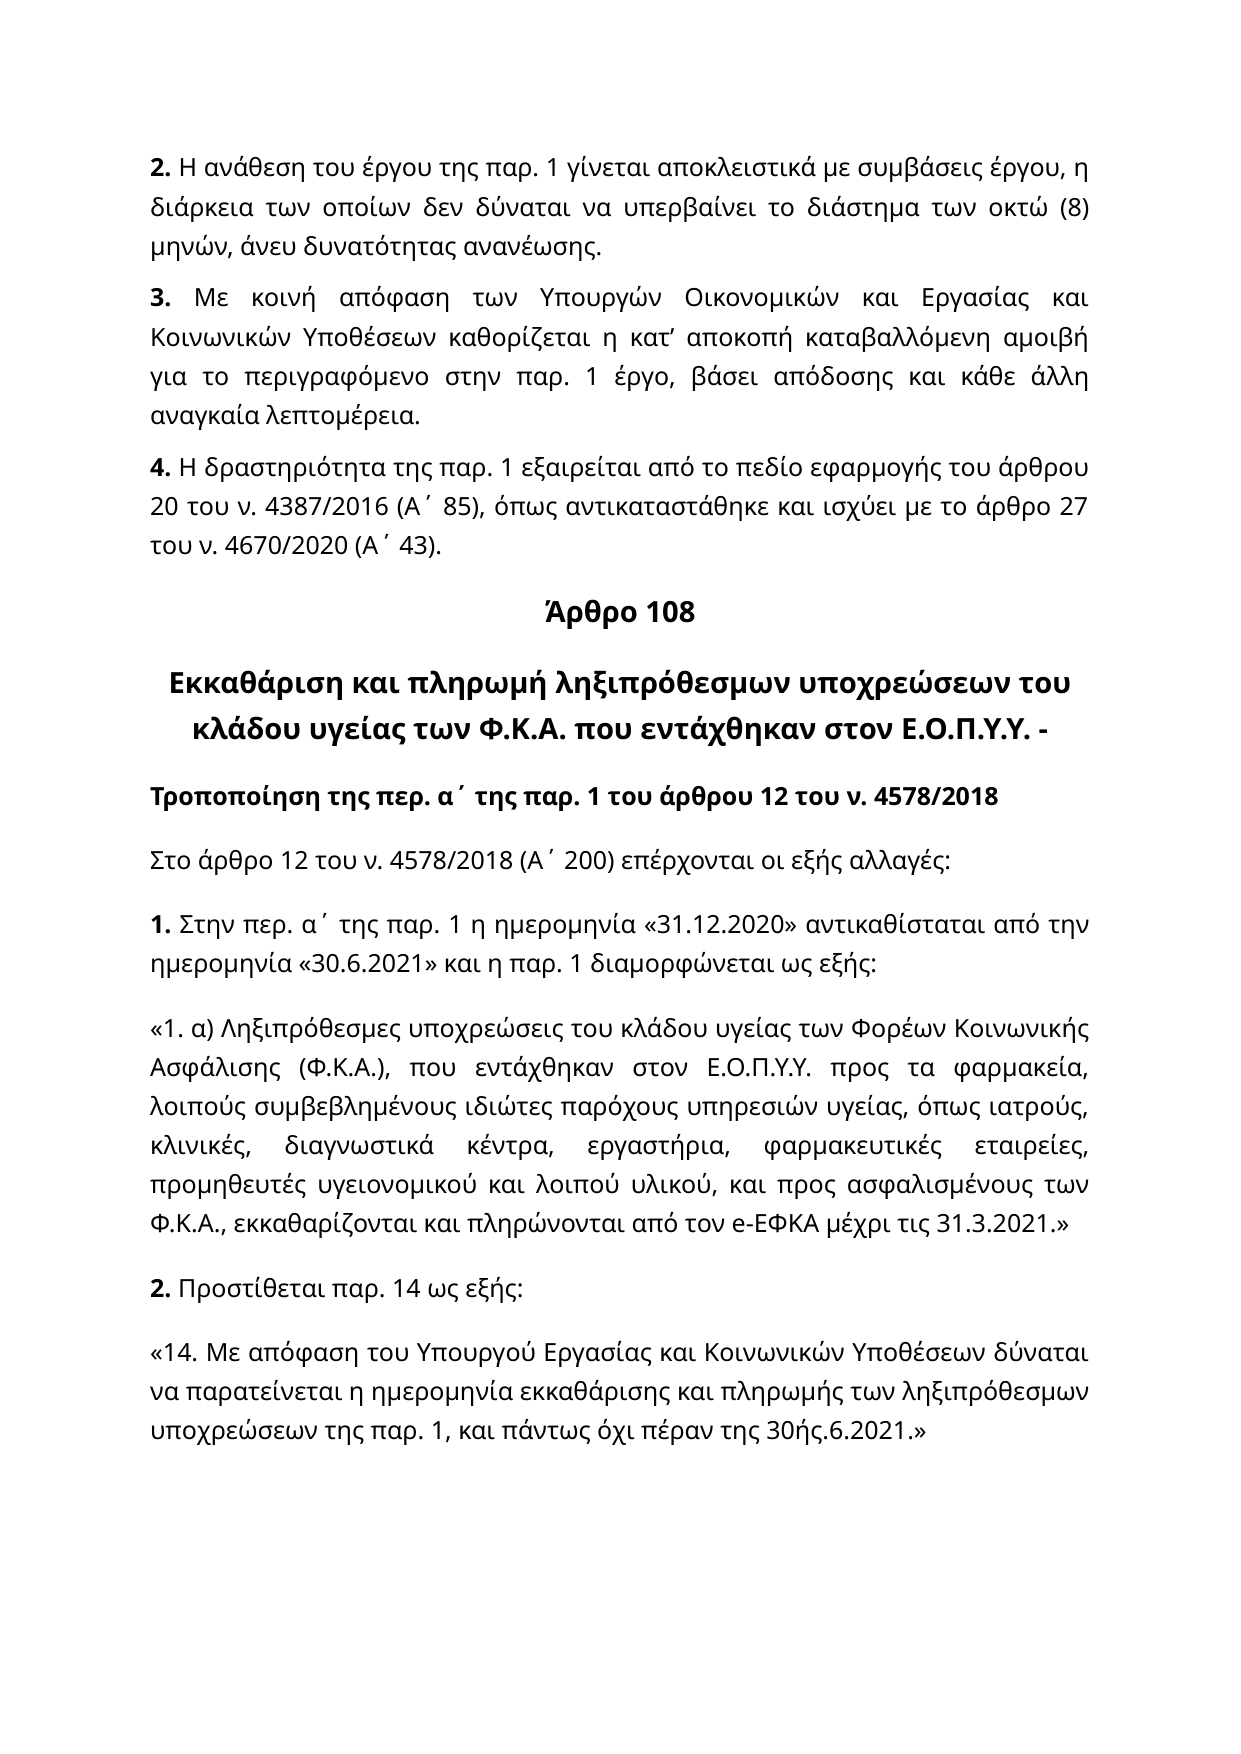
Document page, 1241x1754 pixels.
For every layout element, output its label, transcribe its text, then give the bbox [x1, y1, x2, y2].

text 3. Με κοινή απόφαση των Υπουργών Οικονομικών και Εργασίας και Κοινωνικών Υποθέσεων καθορίζεται η κατ’ αποκοπή καταβαλλόμενη αμοιβή για το περιγραφόμενο στην παρ. 1 έργο, βάσει απόδοσης και κάθε άλλη αναγκαία λεπτομέρεια. [150, 280, 1090, 432]
subtitle Άρθρο 108 [150, 592, 1090, 631]
text 1. Στην περ. α΄ της παρ. 1 η ημερομηνία «31.12.2020» αντικαθίσταται από την ημερομηνία «30.6.2021» και η παρ. 1 διαμορφώνεται ως εξής: [150, 907, 1090, 980]
text 2. Η ανάθεση του έργου της παρ. 1 γίνεται αποκλειστικά με συμβάσεις έργου, η διάρκεια των οποίων δεν δύναται να υπερβαίνει το διάστημα των οκτώ (8) μηνών, άνευ δυνατότητας ανανέωσης. [150, 150, 1090, 262]
text Τροποποίηση της περ. α΄ της παρ. 1 του άρθρου 12 του ν. 4578/2018 [150, 778, 1090, 813]
text «14. Με απόφαση του Υπουργού Εργασίας και Κοινωνικών Υποθέσεων δύναται να παρατείνεται η ημερομηνία εκκαθάρισης και πληρωμής των ληξιπρόθεσμων υποχρεώσεων της παρ. 1, και πάντως όχι πέραν της 30ής.6.2021.» [150, 1334, 1090, 1447]
subtitle Εκκαθάριση και πληρωμή ληξιπρόθεσμων υποχρεώσεων του κλάδου υγείας των Φ.Κ.Α. που εντάχθηκαν στον Ε.Ο.Π.Υ.Υ. - [150, 662, 1090, 748]
text «1. α) Ληξιπρόθεσμες υποχρεώσεις του κλάδου υγείας των Φορέων Κοινωνικής Ασφάλισης (Φ.Κ.Α.), που εντάχθηκαν στον Ε.Ο.Π.Υ.Υ. προς τα φαρμακεία, λοιπούς συμβεβλημένους ιδιώτες παρόχους υπηρεσιών υγείας, όπως ιατρούς, κλινικές, διαγνωστικά κέντρα, εργαστήρια, φαρμακευτικές εταιρείες, προμηθευτές υγειονομικού και λοιπού υλικού, και προς ασφαλισμένους των Φ.Κ.Α., εκκαθαρίζονται και πληρώνονται από τον e-ΕΦΚΑ μέχρι τις 31.3.2021.» [150, 1010, 1090, 1240]
text Στο άρθρο 12 του ν. 4578/2018 (Α΄ 200) επέρχονται οι εξής αλλαγές: [150, 843, 1090, 877]
text 2. Προστίθεται παρ. 14 ως εξής: [150, 1270, 1090, 1304]
text 4. Η δραστηριότητα της παρ. 1 εξαιρείται από το πεδίο εφαρμογής του άρθρου 20 του ν. 4387/2016 (Α΄ 85), όπως αντικαταστάθηκε και ισχύει με το άρθρο 27 του ν. 4670/2020 (Α΄ 43). [150, 449, 1090, 562]
